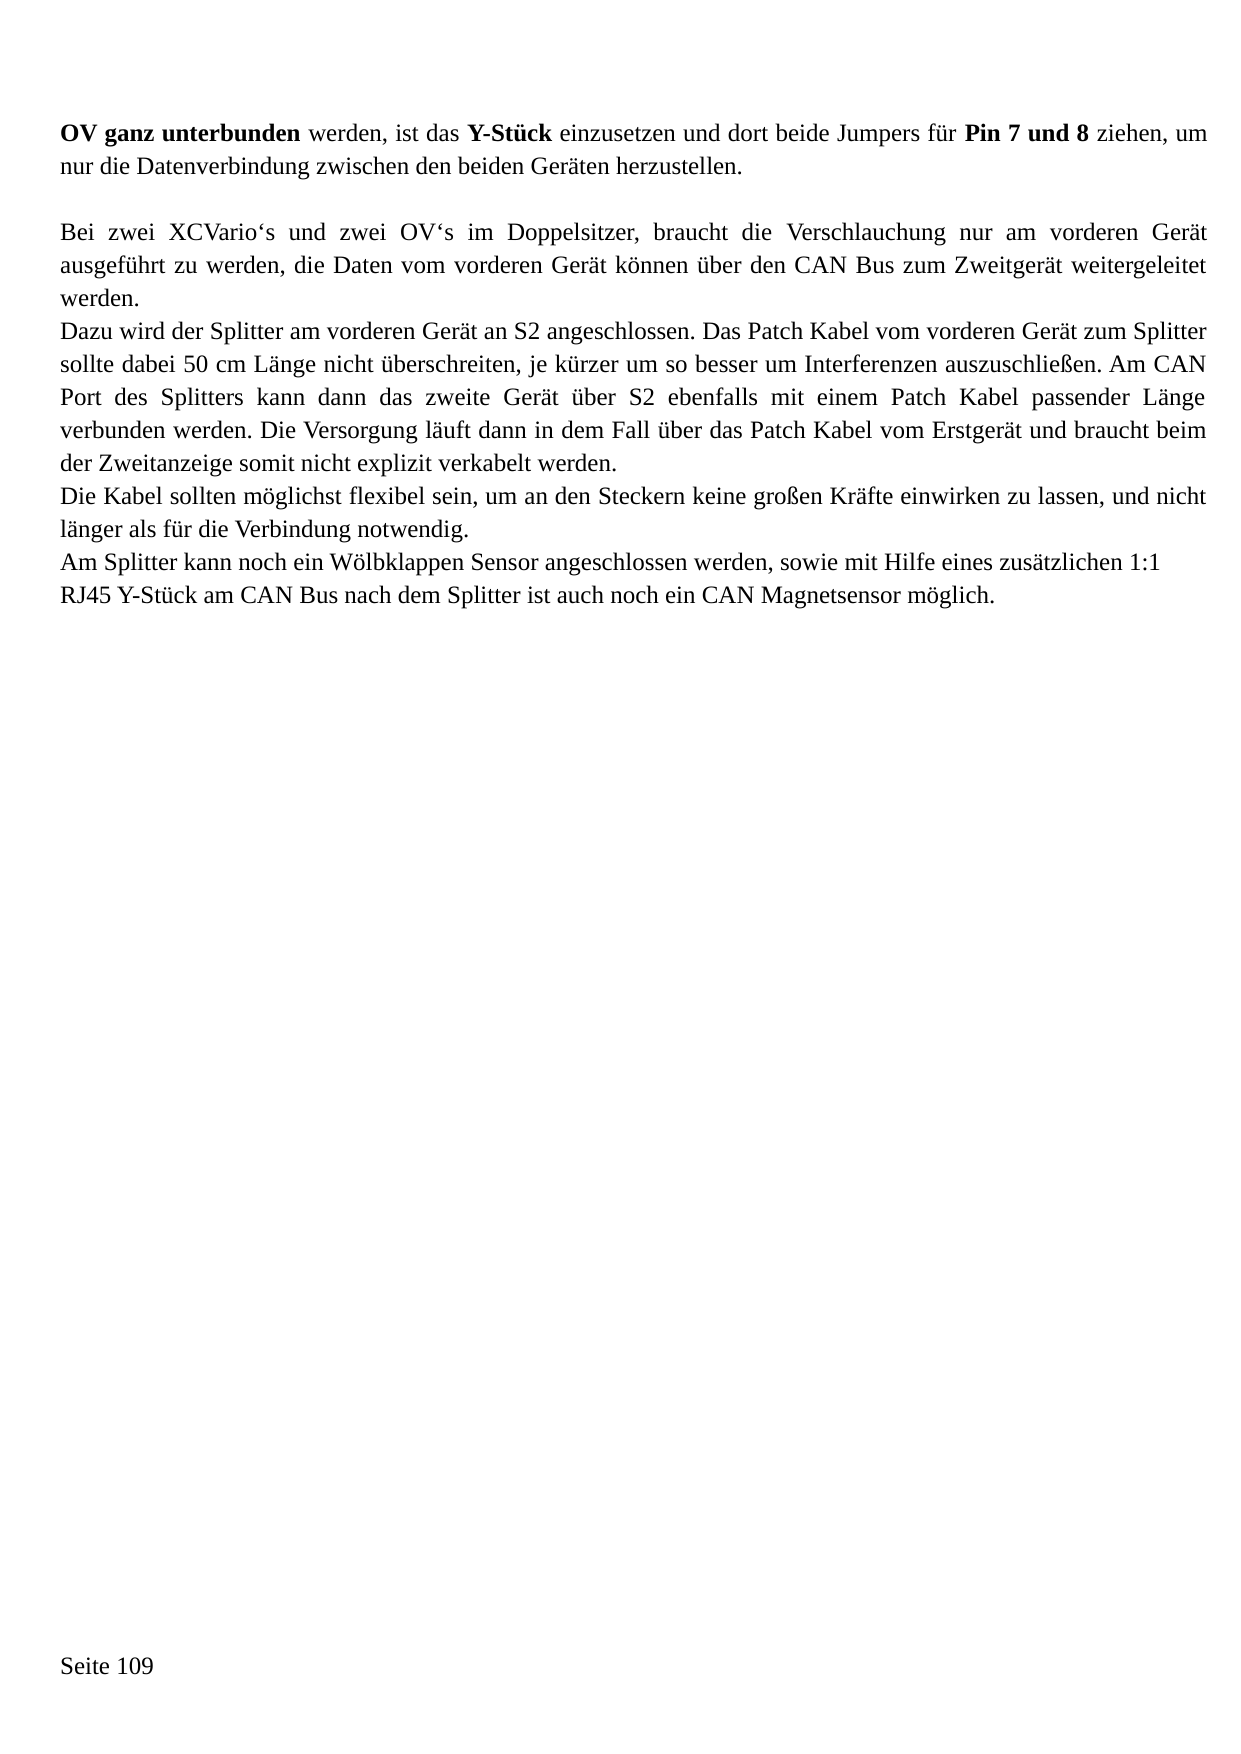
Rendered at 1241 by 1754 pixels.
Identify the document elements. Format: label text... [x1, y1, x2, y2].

text Bei zwei XCVario‘s und zwei OV‘s im Doppelsitzer, braucht die Verschlauchung nur am vorderen Gerät ausgeführt zu werden, die Daten vom vorderen Gerät können über den CAN Bus zum Zweitgerät weitergeleitet werden. [60, 217, 1207, 312]
text OV ganz unterbunden werden, ist das Y-Stück einzusetzen und dort beide Jumpers für Pin 7 und 8 ziehen, um nur die Datenverbindung zwischen den beiden Geräten herzustellen. [60, 118, 1207, 180]
text Am Splitter kann noch ein Wölbklappen Sensor angeschlossen werden, sowie mit Hilfe eines zusätzlichen 1:1 RJ45 Y-Stück am CAN Bus nach dem Splitter ist auch noch ein CAN Magnetsensor möglich. [60, 547, 1207, 609]
text Dazu wird der Splitter am vorderen Gerät an S2 angeschlossen. Das Patch Kabel vom vorderen Gerät zum Splitter sollte dabei 50 cm Länge nicht überschreiten, je kürzer um so besser um Interferenzen auszuschließen. Am CAN Port des Splitters kann dann das zweite Gerät über S2 ebenfalls mit einem Patch Kabel passender Länge verbunden werden. Die Versorgung läuft dann in dem Fall über das Patch Kabel vom Erstgerät und braucht beim der Zweitanzeige somit nicht explizit verkabelt werden. [60, 316, 1207, 477]
text Die Kabel sollten möglichst flexibel sein, um an den Steckern keine großen Kräfte einwirken zu lassen, und nicht länger als für die Verbindung notwendig. [60, 481, 1207, 543]
